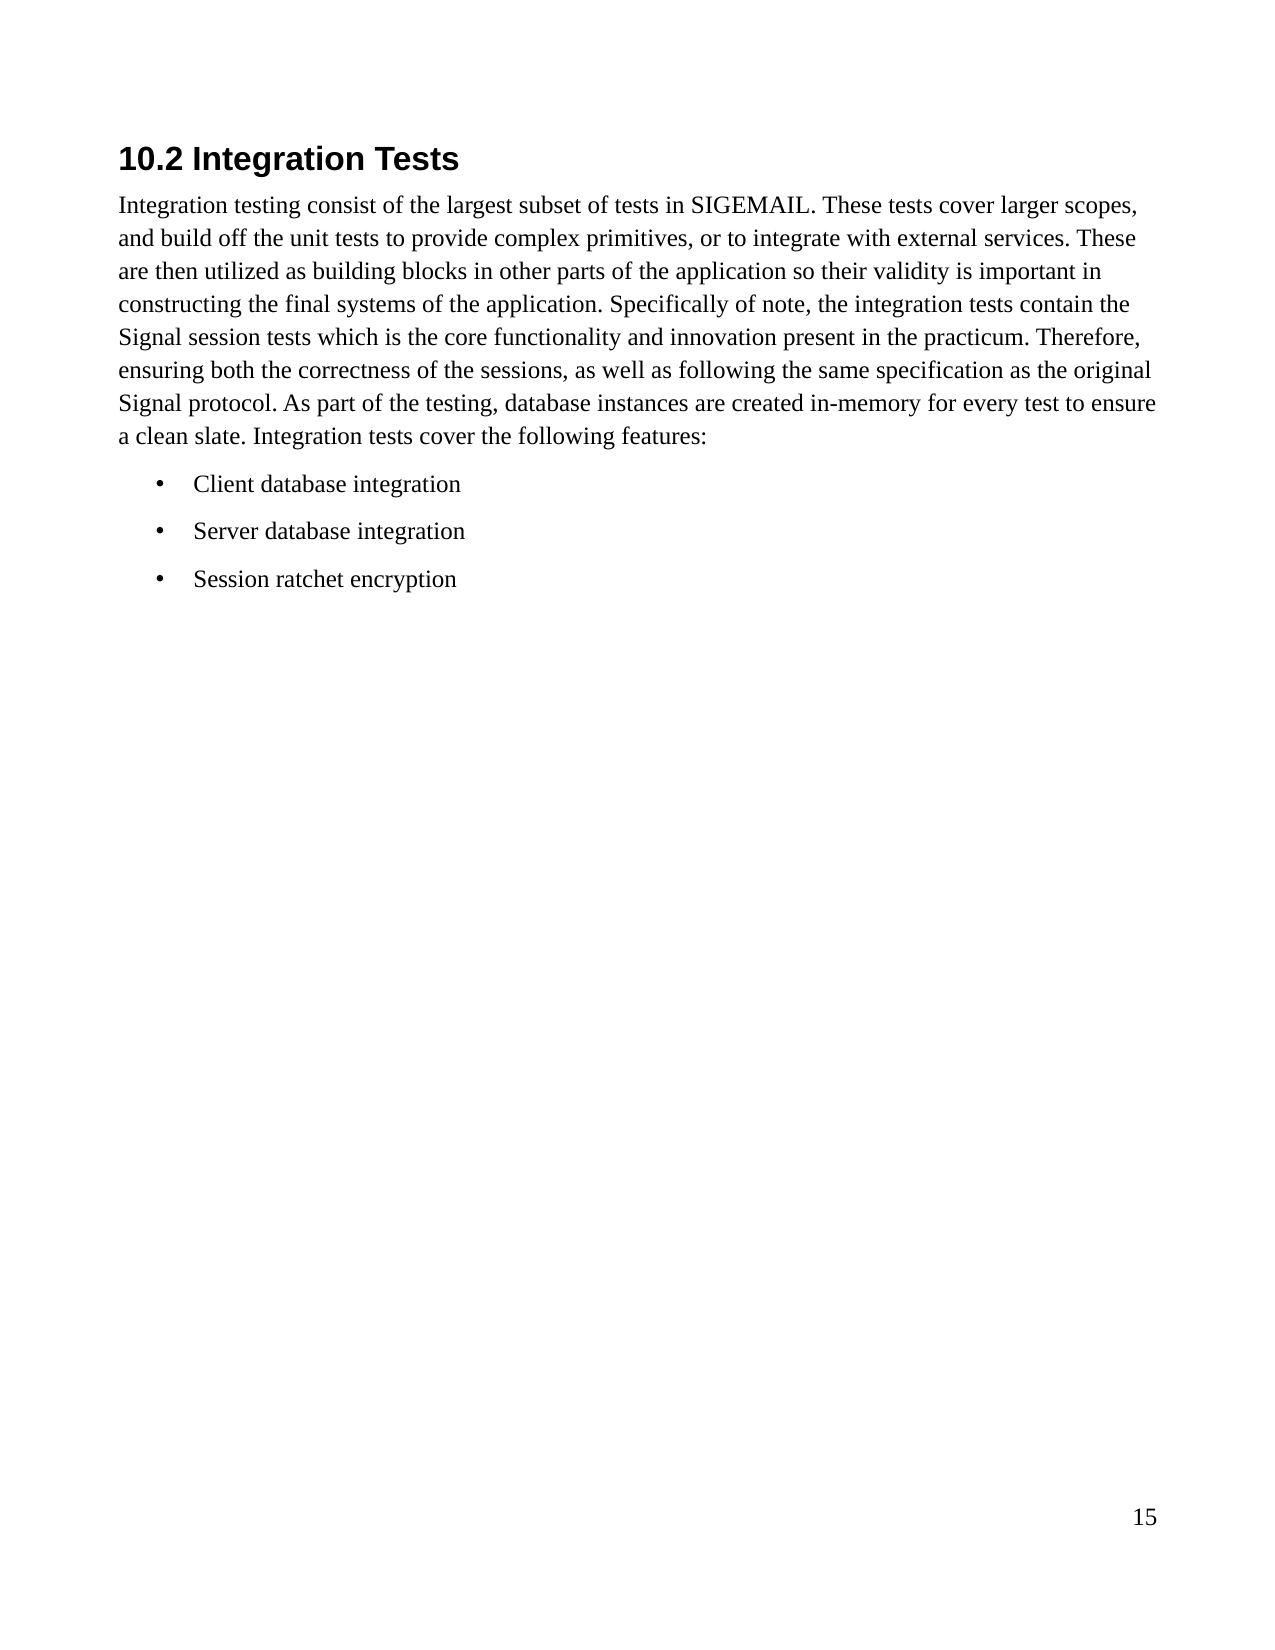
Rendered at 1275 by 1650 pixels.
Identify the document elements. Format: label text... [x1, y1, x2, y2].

subtitle Integration Tests [118, 139, 1157, 178]
list Client database integration [156, 469, 1157, 498]
list Server database integration [156, 516, 1157, 545]
text Integration testing consist of the largest subset of tests in SIGEMAIL. These tests cover larger scopes, and build off the unit tests to provide complex primitives, or to integrate with external services. These are then utilized as building blocks in other parts of the application so their validity is important in constructing the final systems of the application. Specifically of note, the integration tests contain the Signal session tests which is the core functionality and innovation present in the practicum. Therefore, ensuring both the correctness of the sessions, as well as following the same specification as the original Signal protocol. As part of the testing, database instances are created in-memory for every test to ensure a clean slate. Integration tests cover the following features: [118, 190, 1157, 450]
list Session ratchet encryption [156, 564, 1157, 593]
